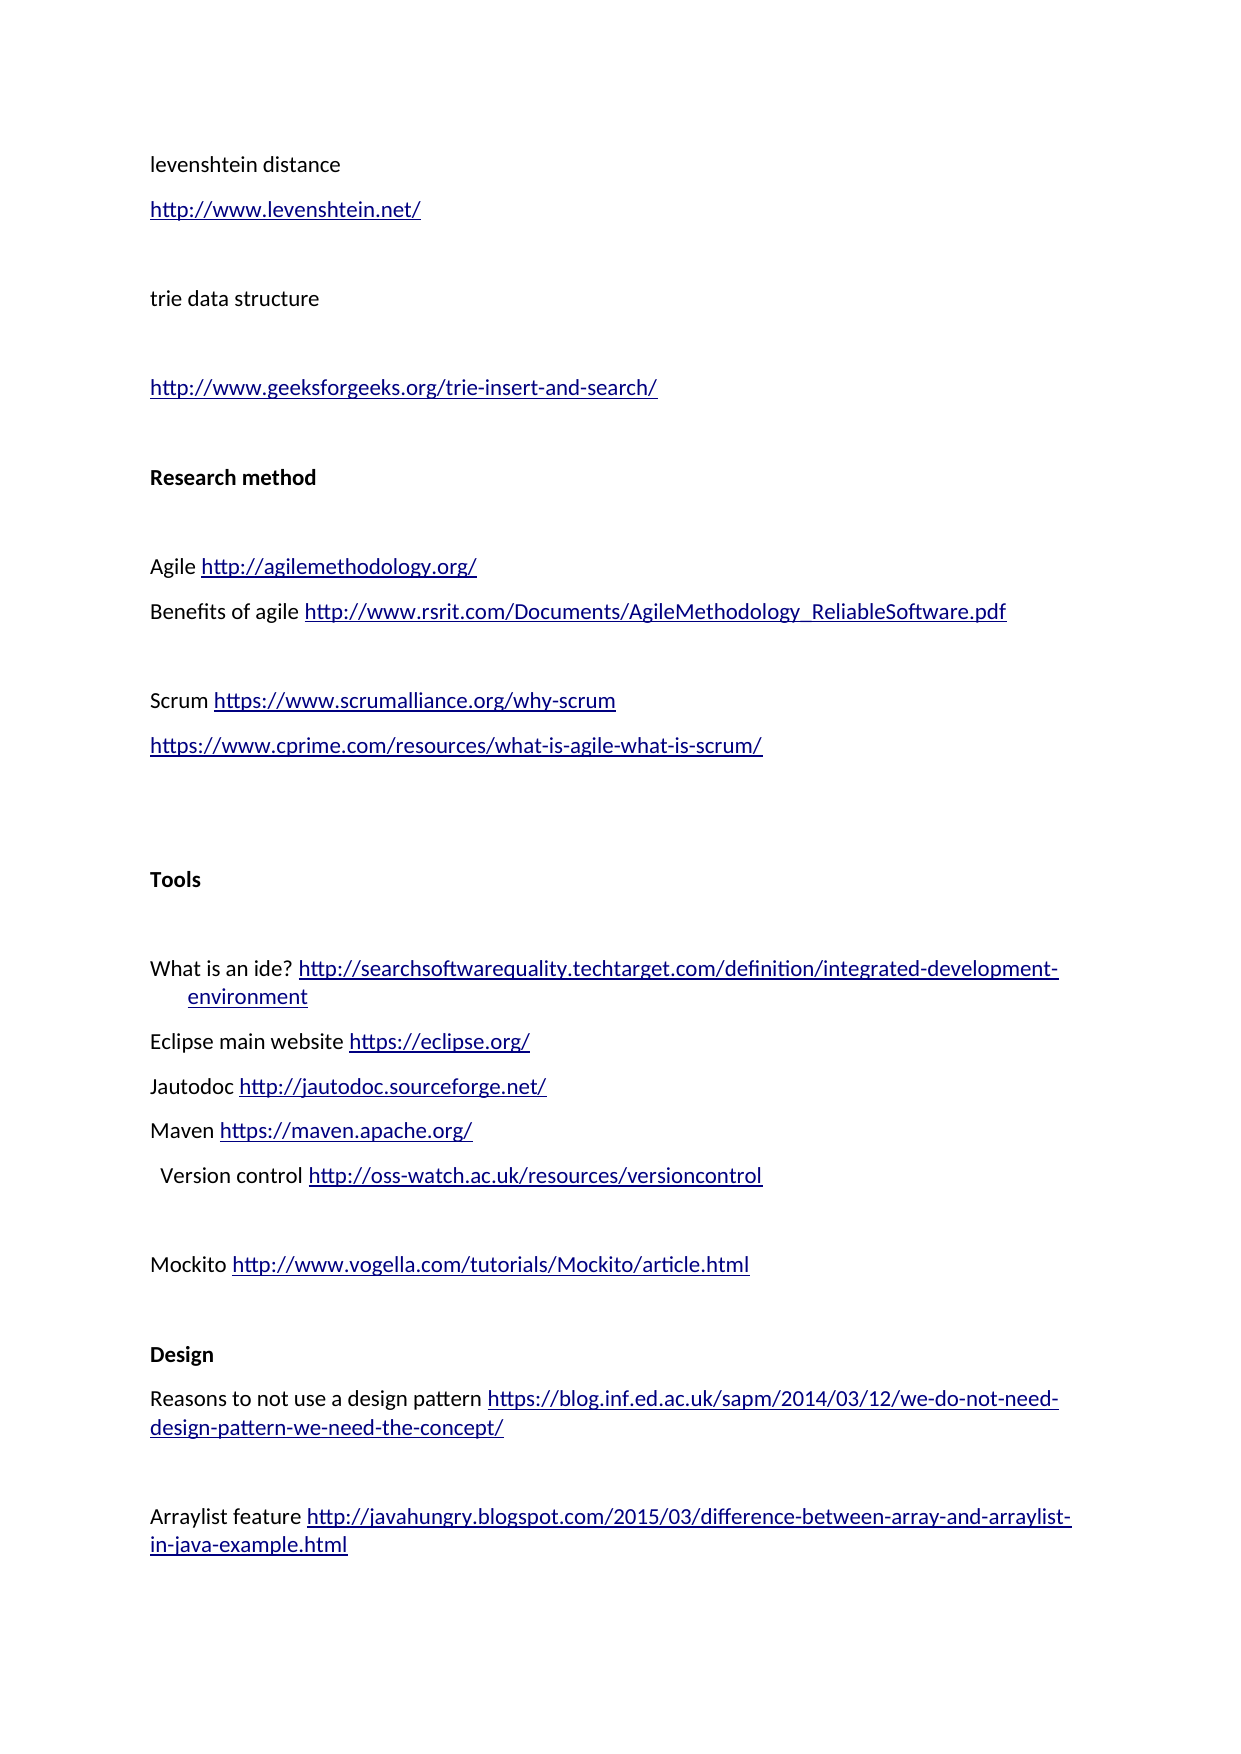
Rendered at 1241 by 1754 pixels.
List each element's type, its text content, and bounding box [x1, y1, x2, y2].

list What is an ide? http://searchsoftwarequality.techtarget.com/definition/integrated-development-environment [150, 954, 1090, 1010]
list Arraylist feature http://javahungry.blogspot.com/2015/03/difference-between-array-and-arraylist-in-java-example.html [150, 1502, 1090, 1558]
list Version control http://oss-watch.ac.uk/resources/versioncontrol [150, 1161, 1090, 1189]
list trie data structure [150, 284, 1090, 312]
list levenshtein distance [150, 150, 1090, 178]
list Research method [150, 463, 1090, 491]
list Benefits of agile http://www.rsrit.com/Documents/AgileMethodology_ReliableSoftware.pdf [150, 597, 1090, 625]
list Design [150, 1340, 1090, 1368]
list Scrum https://www.scrumalliance.org/why-scrum [150, 686, 1090, 714]
list Jautodoc http://jautodoc.sourceforge.net/ [150, 1072, 1090, 1100]
list https://www.cprime.com/resources/what-is-agile-what-is-scrum/ [150, 731, 1090, 759]
list Mockito http://www.vogella.com/tutorials/Mockito/article.html [150, 1251, 1090, 1278]
list Reasons to not use a design pattern https://blog.inf.ed.ac.uk/sapm/2014/03/12/we-do-not-need-design-pattern-we-need-the-concept/ [150, 1384, 1090, 1441]
list Tools [150, 865, 1090, 893]
list http://www.geeksforgeeks.org/trie-insert-and-search/ [150, 373, 1090, 401]
list Maven https://maven.apache.org/ [150, 1116, 1090, 1144]
list http://www.levenshtein.net/ [150, 195, 1090, 223]
list Eclipse main website https://eclipse.org/ [150, 1027, 1090, 1055]
list Agile http://agilemethodology.org/ [150, 552, 1090, 580]
